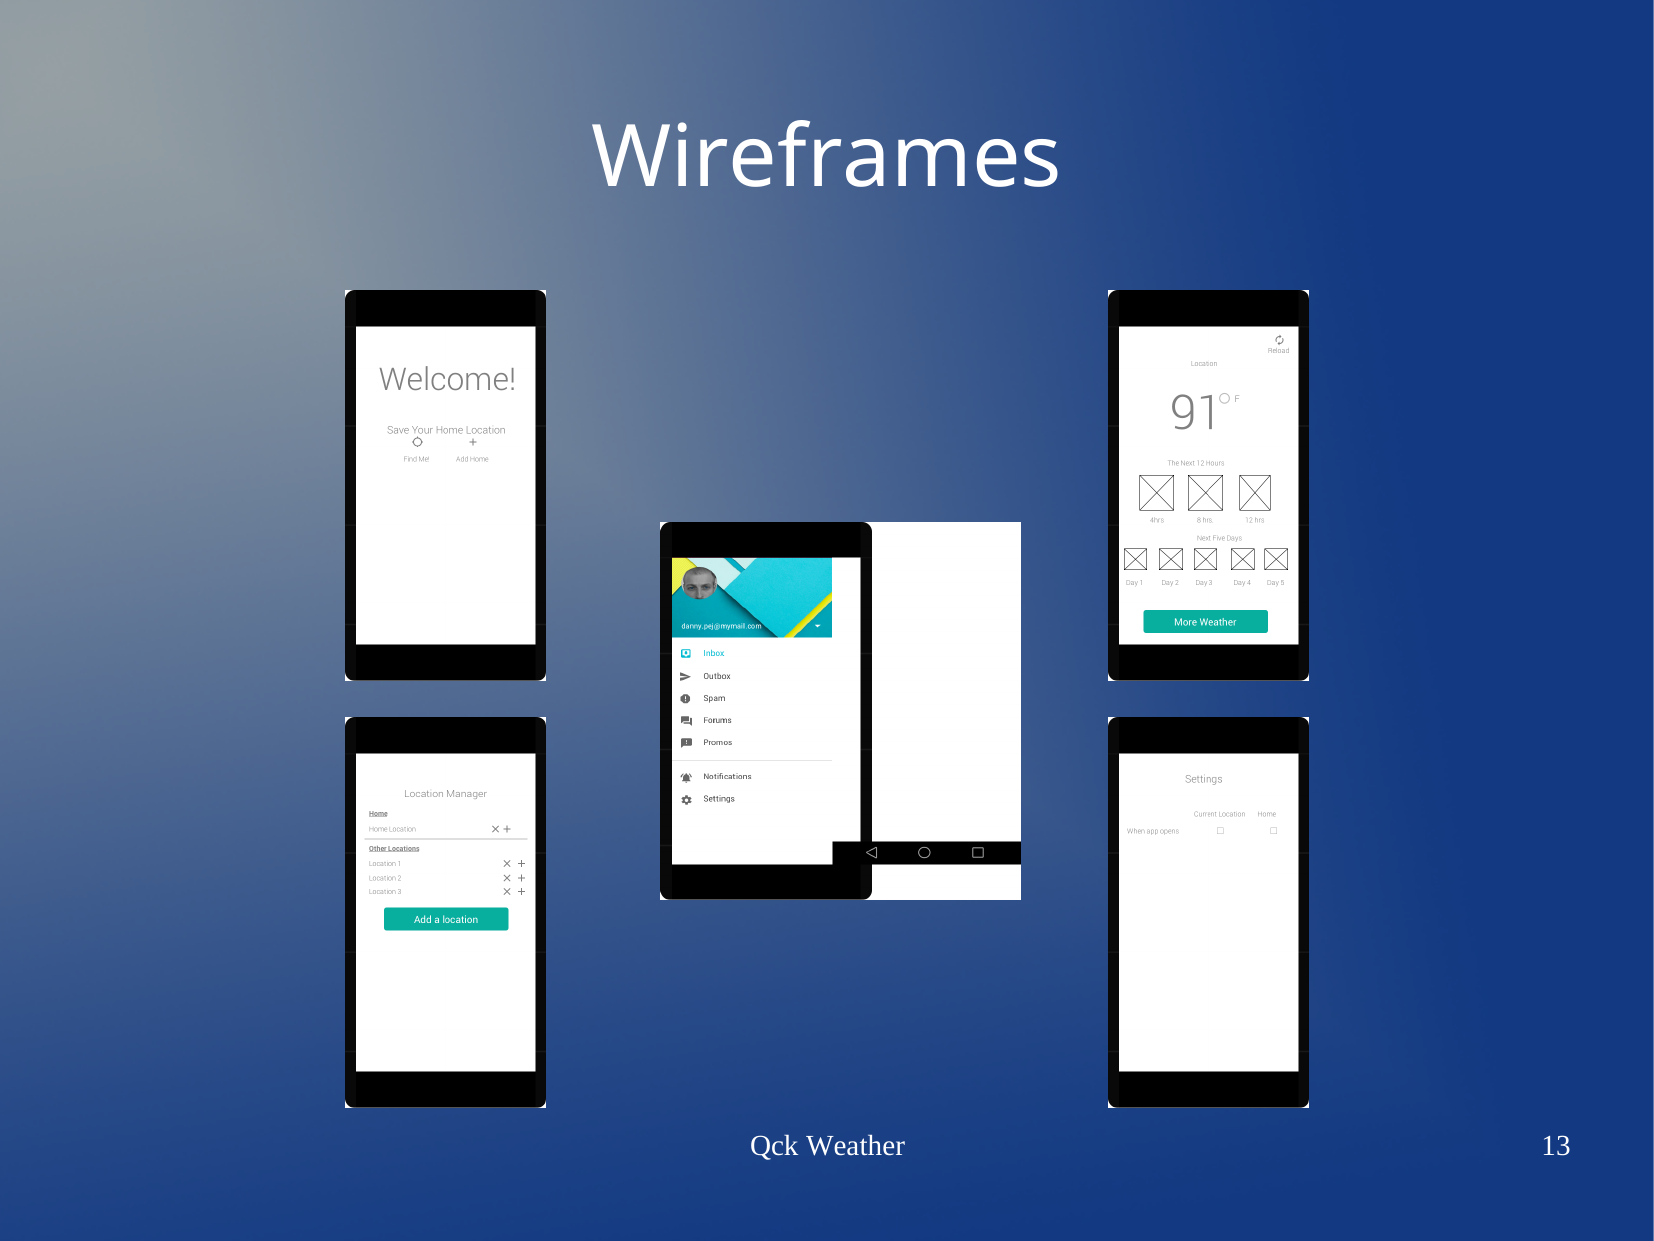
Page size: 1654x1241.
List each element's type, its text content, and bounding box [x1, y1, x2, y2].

title Wireframes [82, 49, 1571, 257]
picture [0, 0, 1654, 1241]
